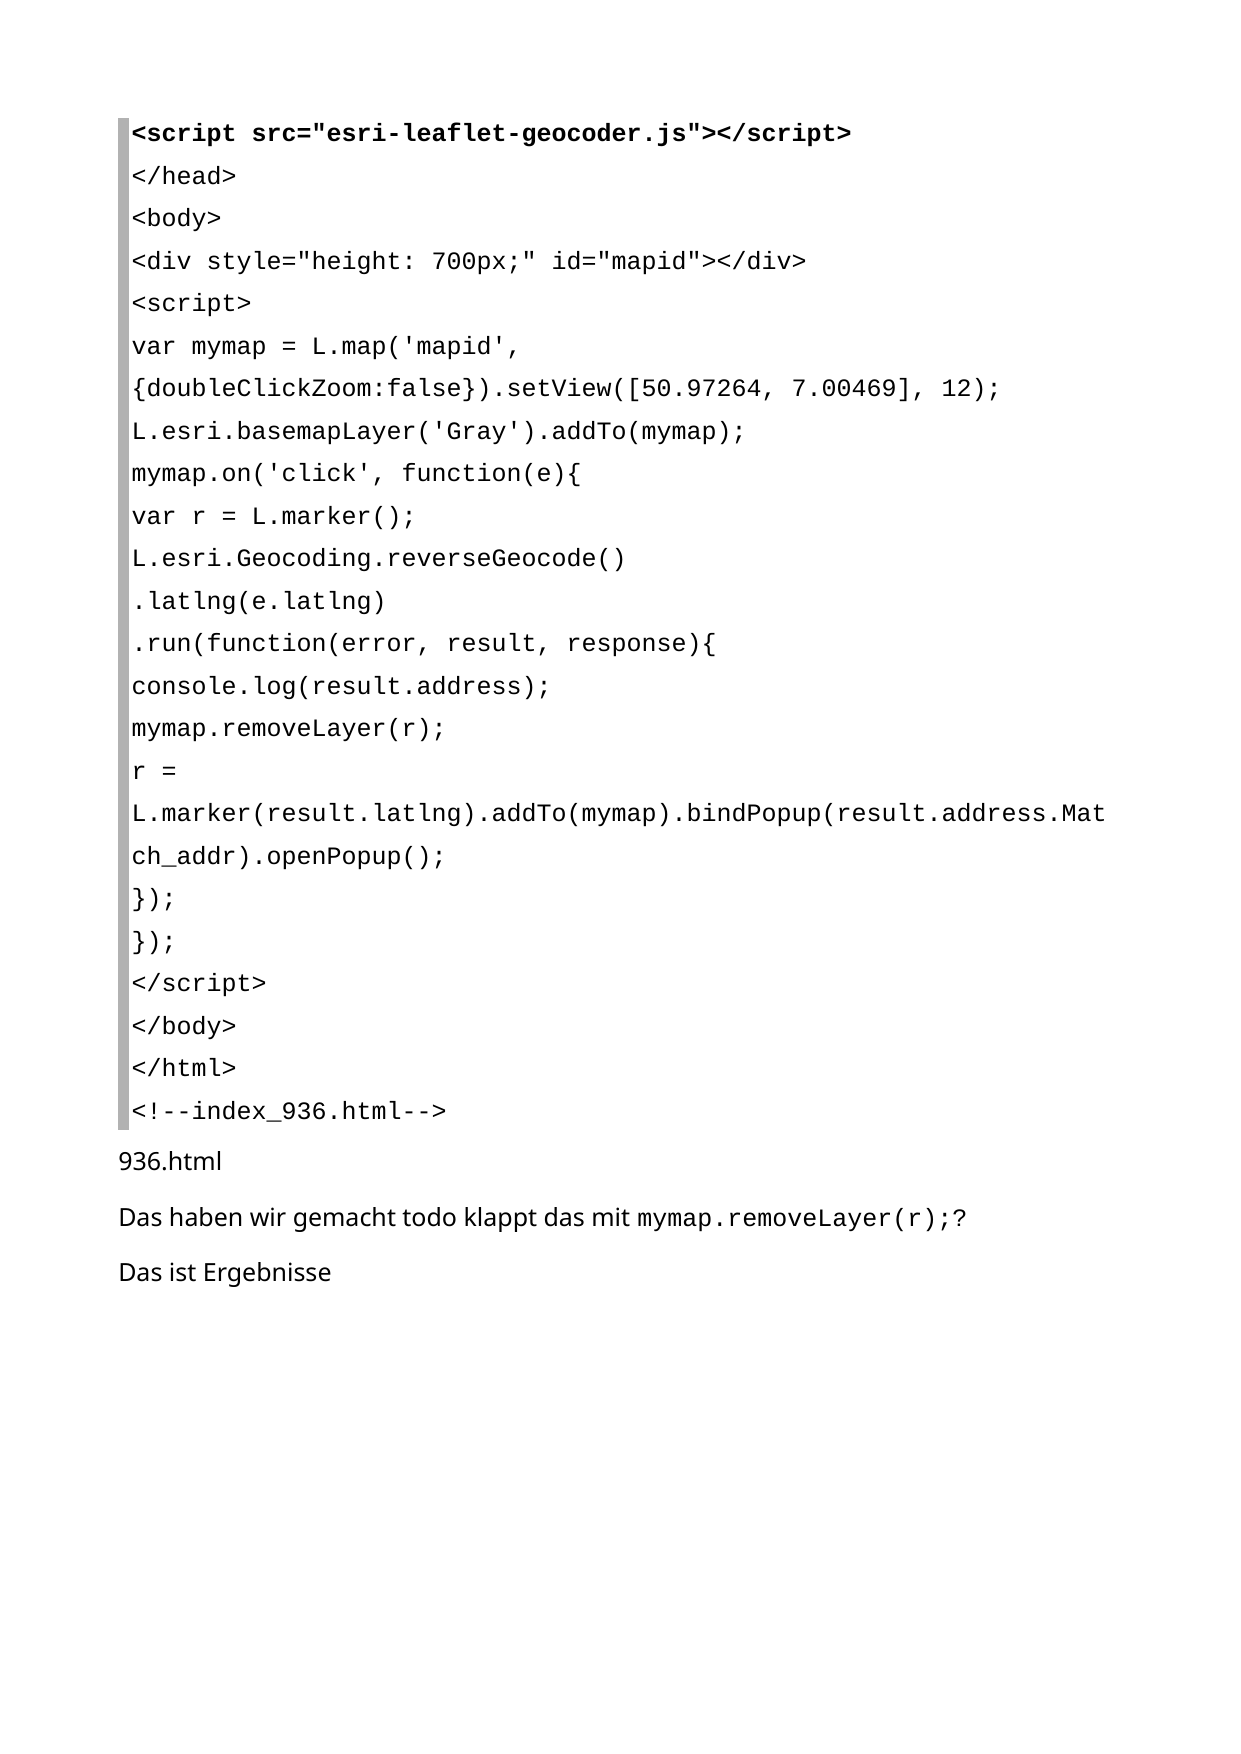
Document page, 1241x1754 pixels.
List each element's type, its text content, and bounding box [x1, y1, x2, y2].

text <body> [129, 203, 1122, 234]
text Das ist Ergebnisse [118, 1255, 1122, 1289]
text <script> [129, 288, 1122, 319]
text <script src="esri-leaflet-geocoder.js"></script> [129, 118, 1122, 149]
text </script> [129, 968, 1122, 999]
text </html> [129, 1053, 1122, 1084]
text console.log(result.address); [129, 671, 1122, 702]
text }); [129, 883, 1122, 914]
text 936.html [118, 1144, 1122, 1178]
text r = L.marker(result.latlng).addTo(mymap).bindPopup(result.address.Match_addr).openPopup(); [129, 756, 1122, 872]
text L.esri.Geocoding.reverseGeocode() [129, 543, 1122, 574]
text Das haben wir gemacht todo klappt das mit mymap.removeLayer(r);? [118, 1199, 1122, 1234]
text </head> [129, 161, 1122, 192]
text mymap.on('click', function(e){ [129, 458, 1122, 489]
text </body> [129, 1011, 1122, 1042]
text <!--index_936.html--> [129, 1096, 1122, 1130]
text <div style="height: 700px;" id="mapid"></div> [129, 246, 1122, 277]
text }); [129, 926, 1122, 957]
text mymap.removeLayer(r); [129, 713, 1122, 744]
text var mymap = L.map('mapid', {doubleClickZoom:false}).setView([50.97264, 7.00469], 12); [129, 331, 1122, 404]
text .run(function(error, result, response){ [129, 628, 1122, 659]
text var r = L.marker(); [129, 501, 1122, 532]
text L.esri.basemapLayer('Gray').addTo(mymap); [129, 416, 1122, 447]
text .latlng(e.latlng) [129, 586, 1122, 617]
